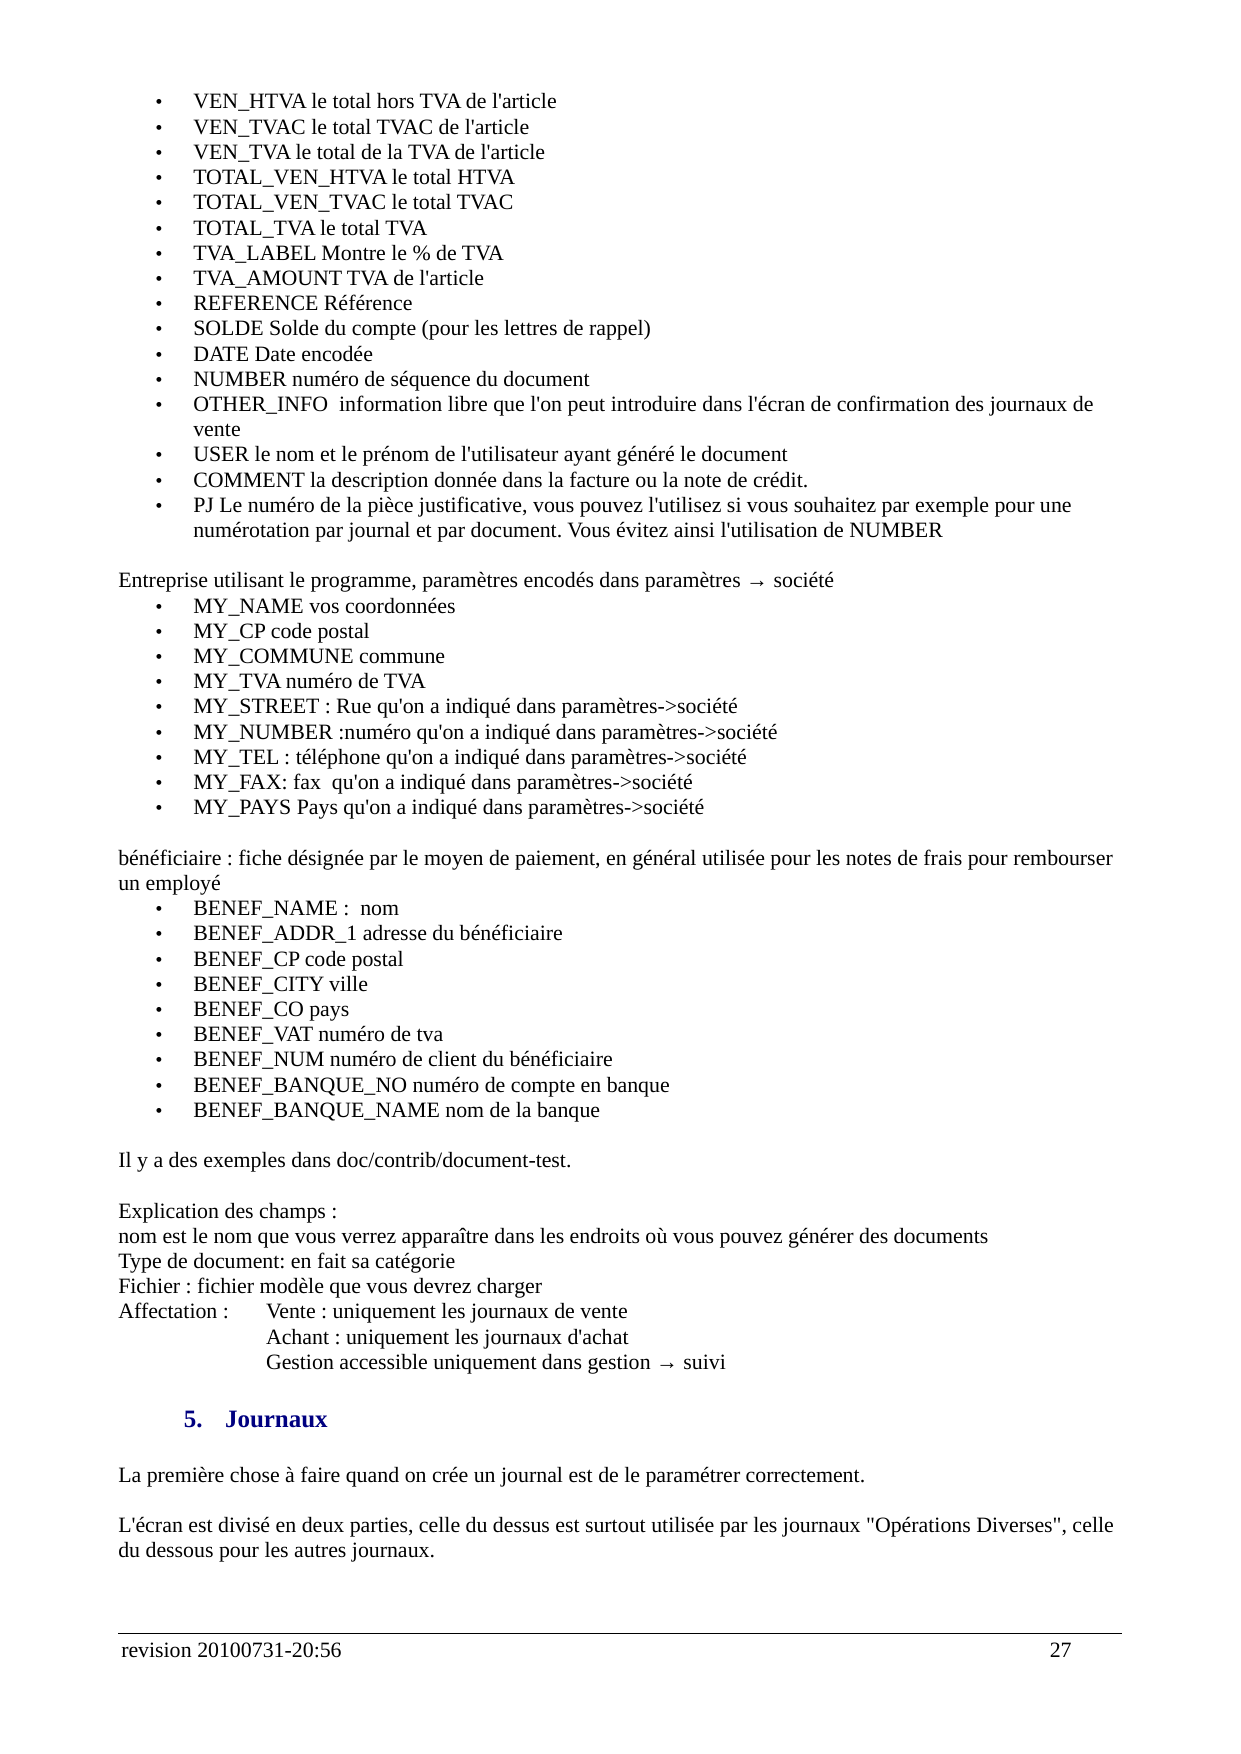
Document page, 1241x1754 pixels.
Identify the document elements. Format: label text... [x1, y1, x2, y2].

list MY_FAX: fax qu'on a indiqué dans paramètres->société [156, 769, 1122, 794]
text Gestion accessible uniquement dans gestion → suivi [118, 1349, 1122, 1374]
list MY_TVA numéro de TVA [156, 668, 1122, 693]
list COMMENT la description donnée dans la facture ou la note de crédit. [156, 467, 1122, 492]
list PJ Le numéro de la pièce justificative, vous pouvez l'utilisez si vous souhaitez par exemple pour une numérotation par journal et par document. Vous évitez ainsi l'utilisation de NUMBER [156, 492, 1122, 542]
list DATE Date encodée [156, 341, 1122, 366]
list VEN_TVAC le total TVAC de l'article [156, 114, 1122, 139]
list TVA_LABEL Montre le % de TVA [156, 240, 1122, 265]
list MY_TEL : téléphone qu'on a indiqué dans paramètres->société [156, 744, 1122, 769]
text Il y a des exemples dans doc/contrib/document-test. [118, 1147, 1122, 1172]
list BENEF_CO pays [156, 996, 1122, 1021]
list BENEF_BANQUE_NAME nom de la banque [156, 1097, 1122, 1122]
list BENEF_ADDR_1 adresse du bénéficiaire [156, 920, 1122, 946]
list TOTAL_VEN_HTVA le total HTVA [156, 164, 1122, 189]
list MY_NUMBER :numéro qu'on a indiqué dans paramètres->société [156, 719, 1122, 744]
text Fichier : fichier modèle que vous devrez charger [118, 1273, 1122, 1298]
list TOTAL_VEN_TVAC le total TVAC [156, 189, 1122, 214]
list VEN_HTVA le total hors TVA de l'article [156, 88, 1122, 114]
list OTHER_INFO information libre que l'on peut introduire dans l'écran de confirmation des journaux de vente [156, 391, 1122, 441]
text bénéficiaire : fiche désignée par le moyen de paiement, en général utilisée pour les notes de frais pour rembourser un employé [118, 845, 1122, 895]
list REFERENCE Référence [156, 290, 1122, 315]
list MY_COMMUNE commune [156, 643, 1122, 668]
list BENEF_NUM numéro de client du bénéficiaire [156, 1046, 1122, 1072]
list MY_PAYS Pays qu'on a indiqué dans paramètres->société [156, 794, 1122, 819]
list BENEF_BANQUE_NO numéro de compte en banque [156, 1072, 1122, 1097]
text Explication des champs : [118, 1198, 1122, 1223]
list BENEF_VAT numéro de tva [156, 1021, 1122, 1046]
list BENEF_CP code postal [156, 946, 1122, 971]
list MY_STREET : Rue qu'on a indiqué dans paramètres->société [156, 693, 1122, 719]
text Affectation : Vente : uniquement les journaux de vente [118, 1298, 1122, 1324]
list SOLDE Solde du compte (pour les lettres de rappel) [156, 315, 1122, 341]
list VEN_TVA le total de la TVA de l'article [156, 139, 1122, 164]
list BENEF_NAME : nom [156, 895, 1122, 920]
list MY_NAME vos coordonnées [156, 593, 1122, 618]
text Entreprise utilisant le programme, paramètres encodés dans paramètres → société [118, 567, 1122, 593]
list MY_CP code postal [156, 618, 1122, 643]
list NUMBER numéro de séquence du document [156, 366, 1122, 391]
list USER le nom et le prénom de l'utilisateur ayant généré le document [156, 441, 1122, 467]
text L'écran est divisé en deux parties, celle du dessus est surtout utilisée par les journaux "Opérations Diverses", celle du dessous pour les autres journaux. [118, 1512, 1122, 1563]
list BENEF_CITY ville [156, 971, 1122, 996]
subtitle Journaux [177, 1404, 1122, 1432]
text Type de document: en fait sa catégorie [118, 1248, 1122, 1273]
text La première chose à faire quand on crée un journal est de le paramétrer correctement. [118, 1462, 1122, 1487]
text Achant : uniquement les journaux d'achat [118, 1324, 1122, 1349]
list TVA_AMOUNT TVA de l'article [156, 265, 1122, 290]
text nom est le nom que vous verrez apparaître dans les endroits où vous pouvez générer des documents [118, 1223, 1122, 1248]
list TOTAL_TVA le total TVA [156, 214, 1122, 240]
